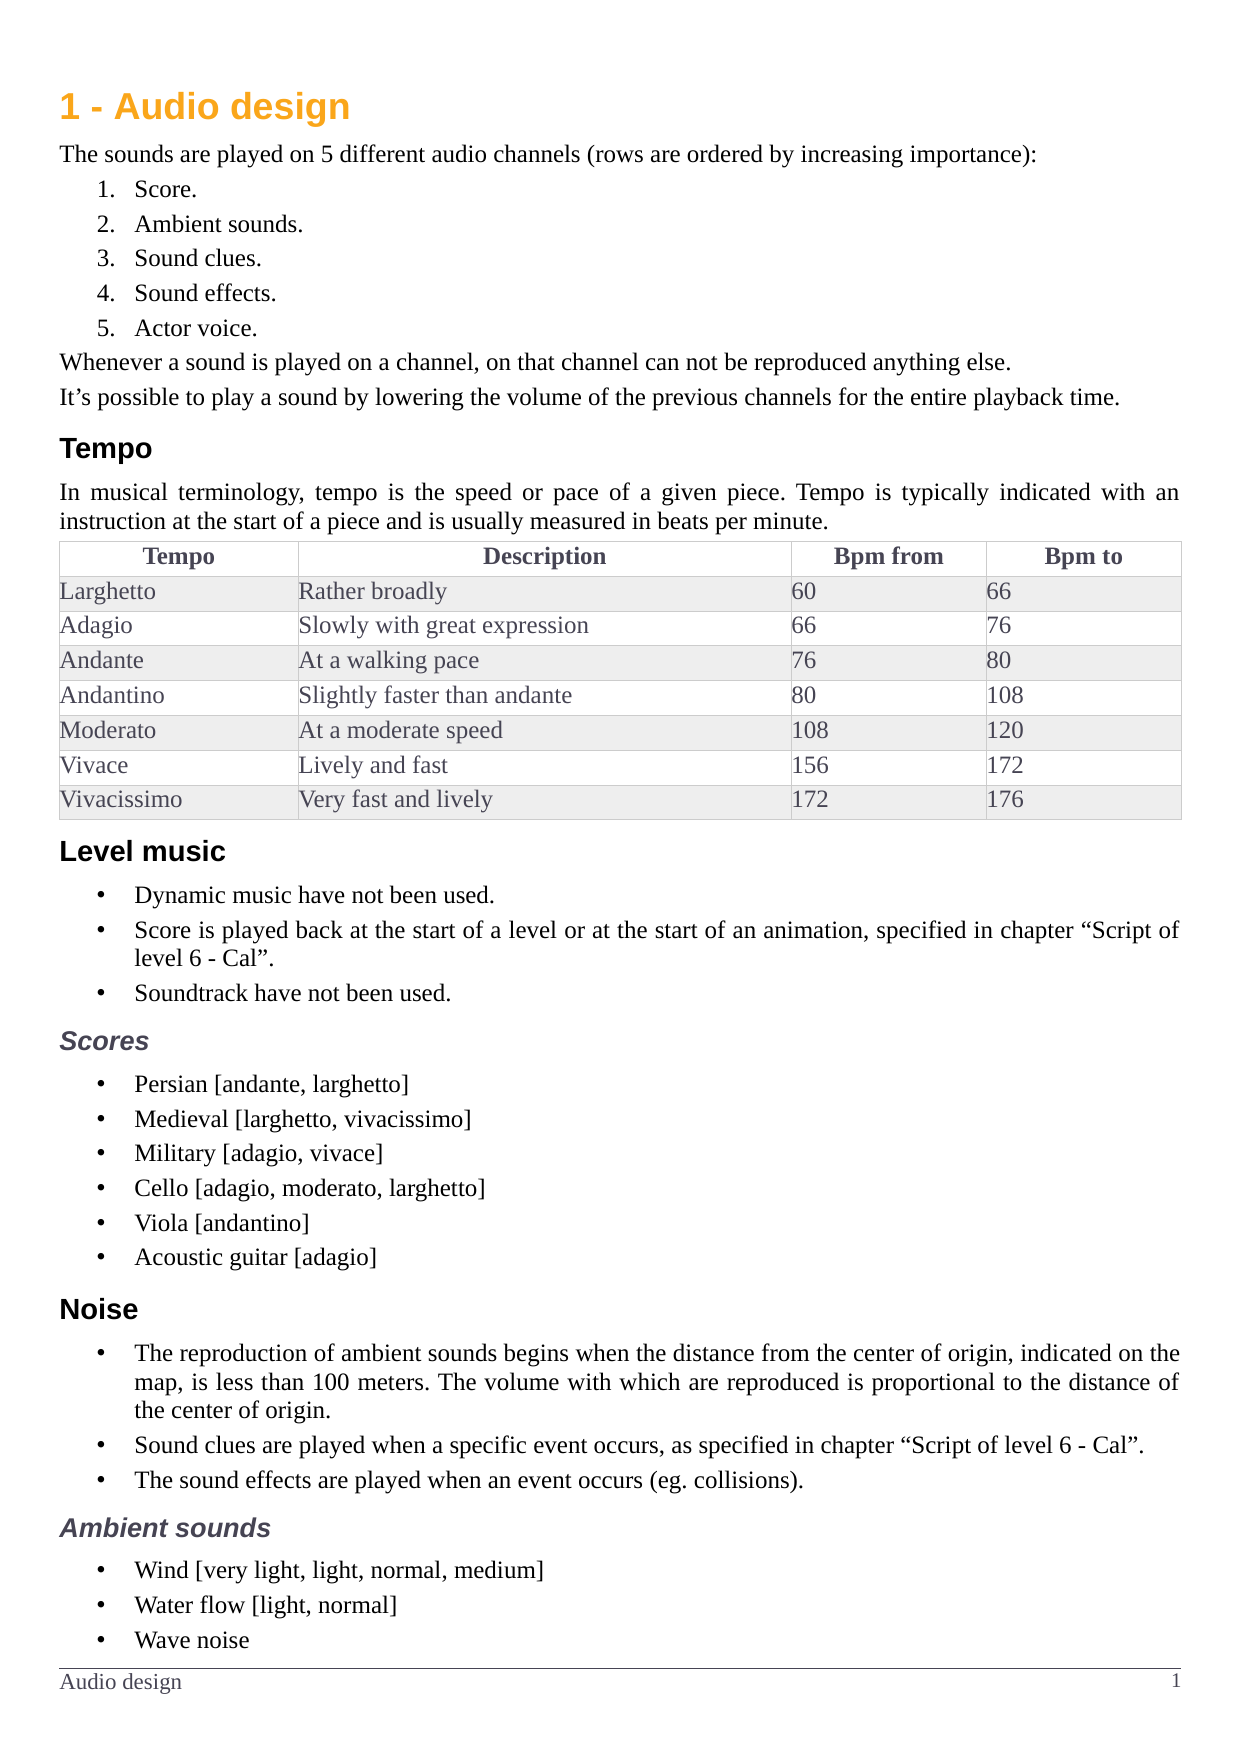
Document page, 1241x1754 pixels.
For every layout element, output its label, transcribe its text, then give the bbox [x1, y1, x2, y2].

list Medieval [larghetto, vivacissimo] [97, 1104, 1181, 1132]
table_cell 76 [792, 646, 986, 680]
list Military [adagio, vivace] [97, 1138, 1181, 1167]
list Acoustic guitar [adagio] [97, 1242, 1181, 1271]
list Cello [adagio, moderato, larghetto] [97, 1173, 1181, 1202]
table_cell Slowly with great expression [299, 612, 791, 645]
list The sound effects are played when an event occurs (eg. collisions). [97, 1465, 1181, 1493]
list Soundtrack have not been used. [97, 978, 1181, 1007]
table_cell 120 [987, 716, 1181, 750]
subtitle Scores [59, 1025, 1181, 1057]
table_cell 80 [987, 646, 1181, 680]
table_cell 156 [792, 751, 986, 784]
list Wind [very light, light, normal, medium] [97, 1556, 1181, 1584]
table_cell 108 [987, 681, 1181, 715]
table_cell 108 [792, 716, 986, 750]
list The reproduction of ambient sounds begins when the distance from the center of origin, indicated on the map, is less than 100 meters. The volume with which are reproduced is proportional to the distance of the center of origin. [97, 1338, 1181, 1424]
list Score. [97, 174, 1181, 203]
table_cell Moderato [60, 716, 298, 750]
table_cell Larghetto [60, 577, 298, 611]
list Wave noise [97, 1625, 1181, 1654]
table_cell At a walking pace [299, 646, 791, 680]
table_cell Rather broadly [299, 577, 791, 611]
list Score is played back at the start of a level or at the start of an animation, specified in chapter “Script of level 6 - Cal”. [97, 915, 1181, 972]
table_cell Adagio [60, 612, 298, 645]
table_header Tempo [60, 542, 298, 576]
list Dynamic music have not been used. [97, 880, 1181, 909]
table_cell At a moderate speed [299, 716, 791, 750]
subtitle Audio design [59, 84, 1181, 127]
table_cell 66 [792, 612, 986, 645]
list Ambient sounds. [97, 209, 1181, 237]
table_cell 80 [792, 681, 986, 715]
subtitle Level music [59, 834, 1181, 867]
subtitle Noise [59, 1292, 1181, 1325]
table_header Bpm to [987, 542, 1181, 576]
table_cell 176 [987, 786, 1181, 819]
list Sound effects. [97, 278, 1181, 307]
table_header Description [299, 542, 791, 576]
table_cell 172 [987, 751, 1181, 784]
table_cell Very fast and lively [299, 786, 791, 819]
table_cell Andantino [60, 681, 298, 715]
list Sound clues. [97, 243, 1181, 272]
subtitle Tempo [59, 431, 1181, 465]
table_cell Lively and fast [299, 751, 791, 784]
table_cell Andante [60, 646, 298, 680]
subtitle Ambient sounds [59, 1512, 1181, 1543]
table_cell 172 [792, 786, 986, 819]
table_cell Vivacissimo [60, 786, 298, 819]
list Water flow [light, normal] [97, 1590, 1181, 1619]
list Viola [andantino] [97, 1208, 1181, 1237]
table_cell Vivace [60, 751, 298, 784]
text Whenever a sound is played on a channel, on that channel can not be reproduced anything else. [59, 347, 1181, 376]
list Sound clues are played when a specific event occurs, as specified in chapter “Script of level 6 - Cal”. [97, 1430, 1181, 1459]
table_cell 60 [792, 577, 986, 611]
table_cell Slightly faster than andante [299, 681, 791, 715]
table_cell 66 [987, 577, 1181, 611]
text It’s possible to play a sound by lowering the volume of the previous channels for the entire playback time. [59, 382, 1181, 411]
text In musical terminology, tempo is the speed or pace of a given piece. Tempo is typically indicated with an instruction at the start of a piece and is usually measured in beats per minute. [59, 477, 1181, 535]
list Actor voice. [97, 313, 1181, 342]
text The sounds are played on 5 different audio channels (rows are ordered by increasing importance): [59, 139, 1181, 168]
list Persian [andante, larghetto] [97, 1069, 1181, 1098]
table_cell 76 [987, 612, 1181, 645]
table_header Bpm from [792, 542, 986, 576]
